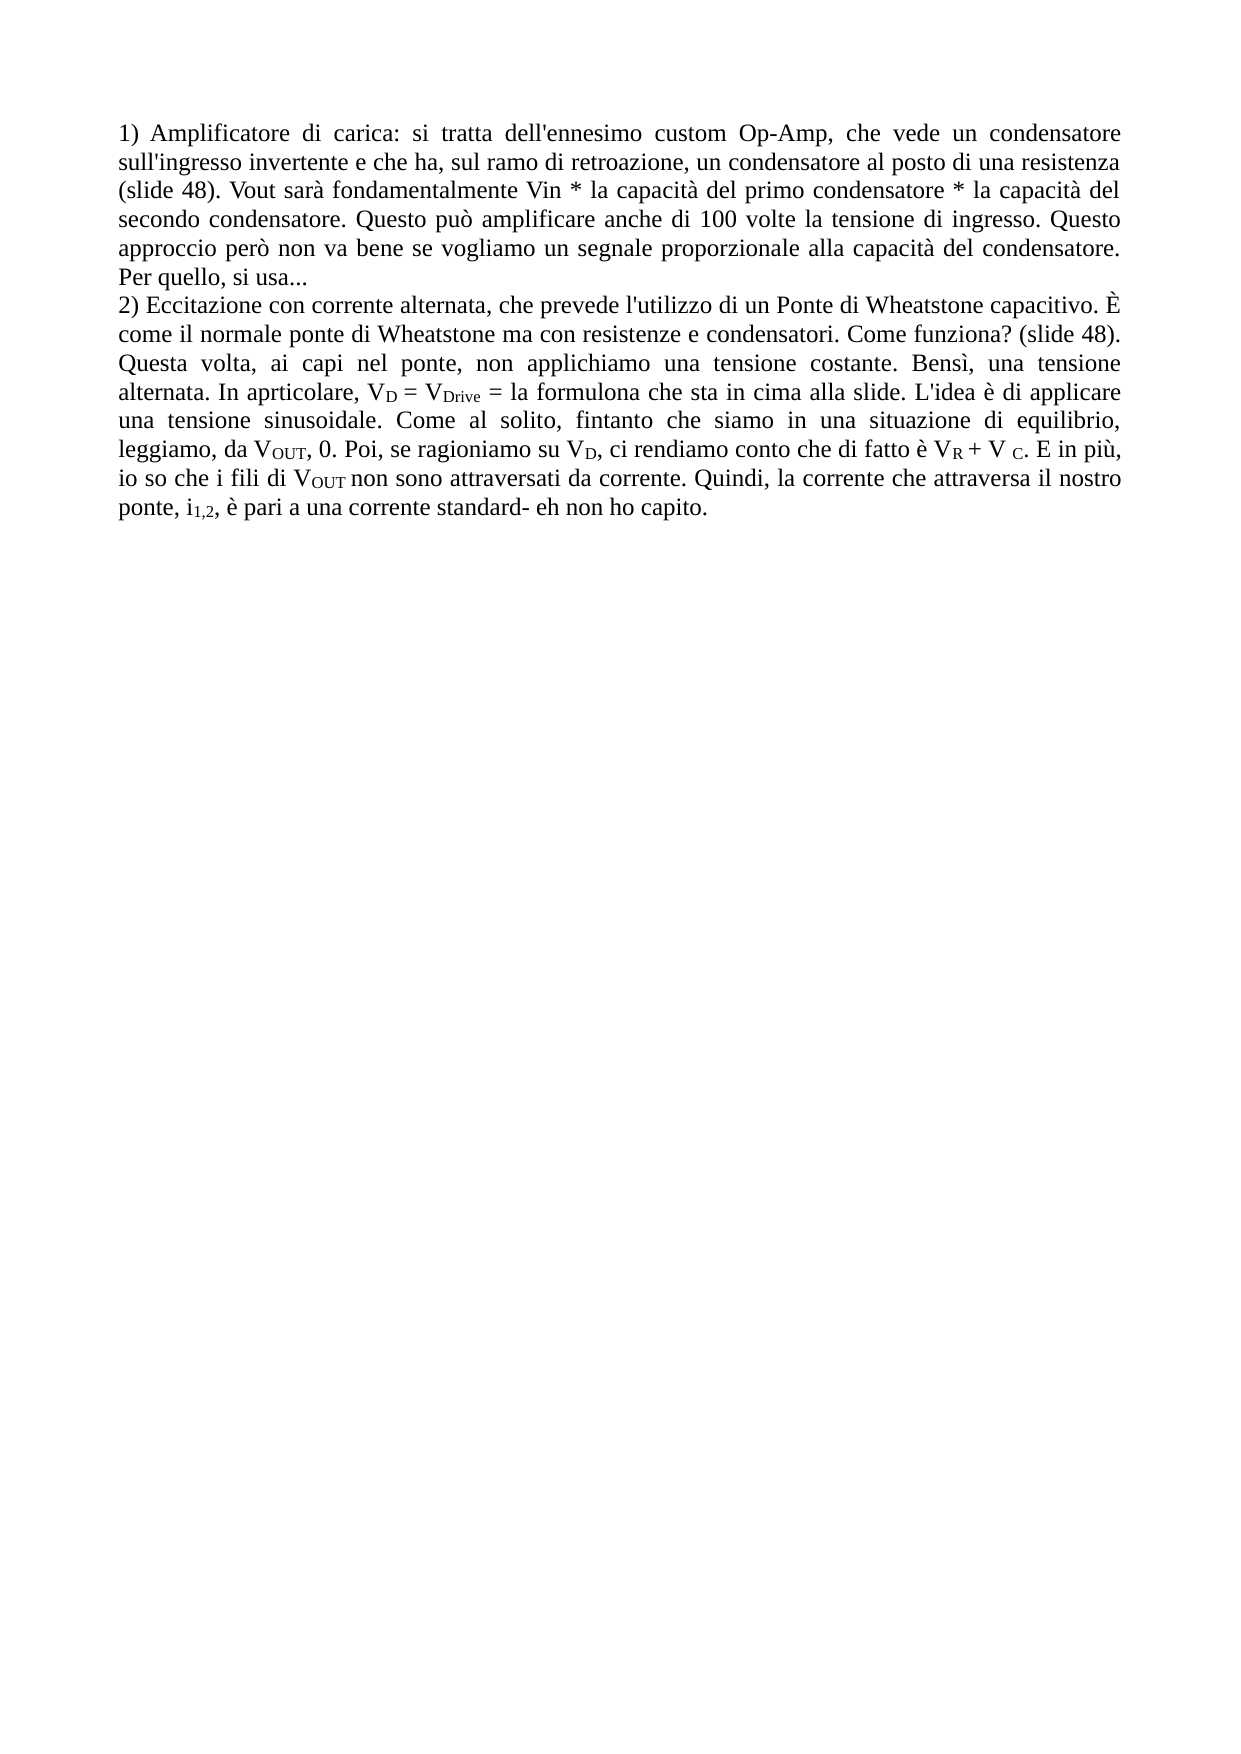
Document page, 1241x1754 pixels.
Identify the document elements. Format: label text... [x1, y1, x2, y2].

text 2) Eccitazione con corrente alternata, che prevede l'utilizzo di un Ponte di Wheatstone capacitivo. È come il normale ponte di Wheatstone ma con resistenze e condensatori. Come funziona? (slide 48). Questa volta, ai capi nel ponte, non applichiamo una tensione costante. Bensì, una tensione alternata. In aprticolare, VD = VDrive = la formulona che sta in cima alla slide. L'idea è di applicare una tensione sinusoidale. Come al solito, fintanto che siamo in una situazione di equilibrio, leggiamo, da VOUT, 0. Poi, se ragioniamo su VD, ci rendiamo conto che di fatto è VR + V C. E in più, io so che i fili di VOUT non sono attraversati da corrente. Quindi, la corrente che attraversa il nostro ponte, i1,2, è pari a una corrente standard- eh non ho capito. [118, 291, 1122, 521]
text 1) Amplificatore di carica: si tratta dell'ennesimo custom Op-Amp, che vede un condensatore sull'ingresso invertente e che ha, sul ramo di retroazione, un condensatore al posto di una resistenza (slide 48). Vout sarà fondamentalmente Vin * la capacità del primo condensatore * la capacità del secondo condensatore. Questo può amplificare anche di 100 volte la tensione di ingresso. Questo approccio però non va bene se vogliamo un segnale proporzionale alla capacità del condensatore. Per quello, si usa... [118, 118, 1122, 291]
